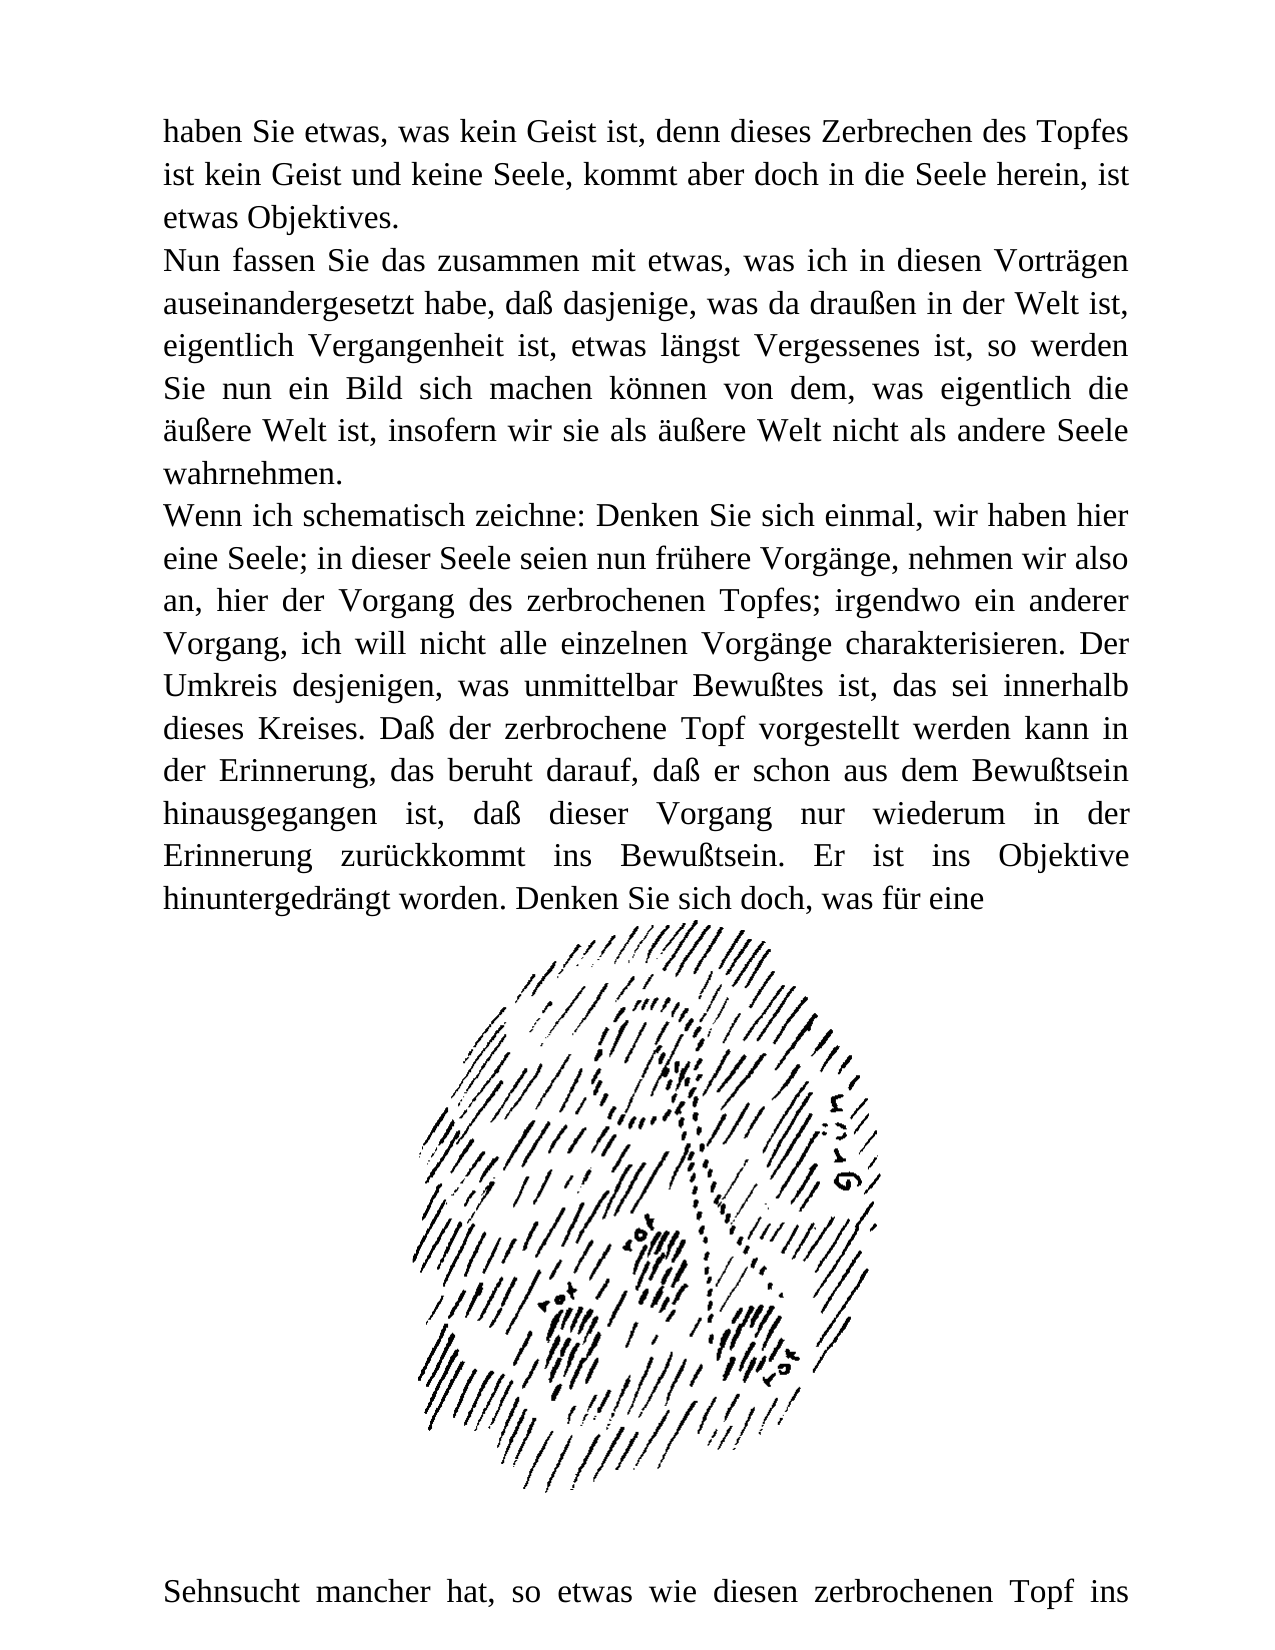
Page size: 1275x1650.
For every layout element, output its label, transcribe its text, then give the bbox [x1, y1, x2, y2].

text Wenn ich schematisch zeichne: Denken Sie sich einmal, wir haben hier eine Seele; in dieser Seele seien nun frühere Vorgänge, nehmen wir also an, hier der Vorgang des zerbrochenen Topfes; irgendwo ein anderer Vorgang, ich will nicht alle einzelnen Vorgänge charakterisieren. Der Umkreis desjenigen, was unmittelbar Bewußtes ist, das sei innerhalb dieses Kreises. Daß der zerbrochene Topf vorgestellt werden kann in der Erinnerung, das beruht darauf, daß er schon aus dem Bewußtsein hinausgegangen ist, daß dieser Vorgang nur wiederum in der Erinnerung zurückkommt ins Bewußtsein. Er ist ins Objektive hinuntergedrängt worden. Denken Sie sich doch, was für eine [163, 496, 1130, 916]
picture [412, 920, 881, 1493]
text haben Sie etwas, was kein Geist ist, denn dieses Zerbrechen des Topfes ist kein Geist und keine Seele, kommt aber doch in die Seele herein, ist etwas Objektives. [163, 112, 1130, 236]
text Nun fassen Sie das zusammen mit etwas, was ich in diesen Vorträgen auseinandergesetzt habe, daß dasjenige, was da draußen in der Welt ist, eigentlich Vergangenheit ist, etwas längst Vergessenes ist, so werden Sie nun ein Bild sich machen können von dem, was eigentlich die äußere Welt ist, insofern wir sie als äußere Welt nicht als andere Seele wahrnehmen. [163, 241, 1130, 491]
text Sehnsucht mancher hat, so etwas wie diesen zerbrochenen Topf ins [163, 1571, 1130, 1609]
